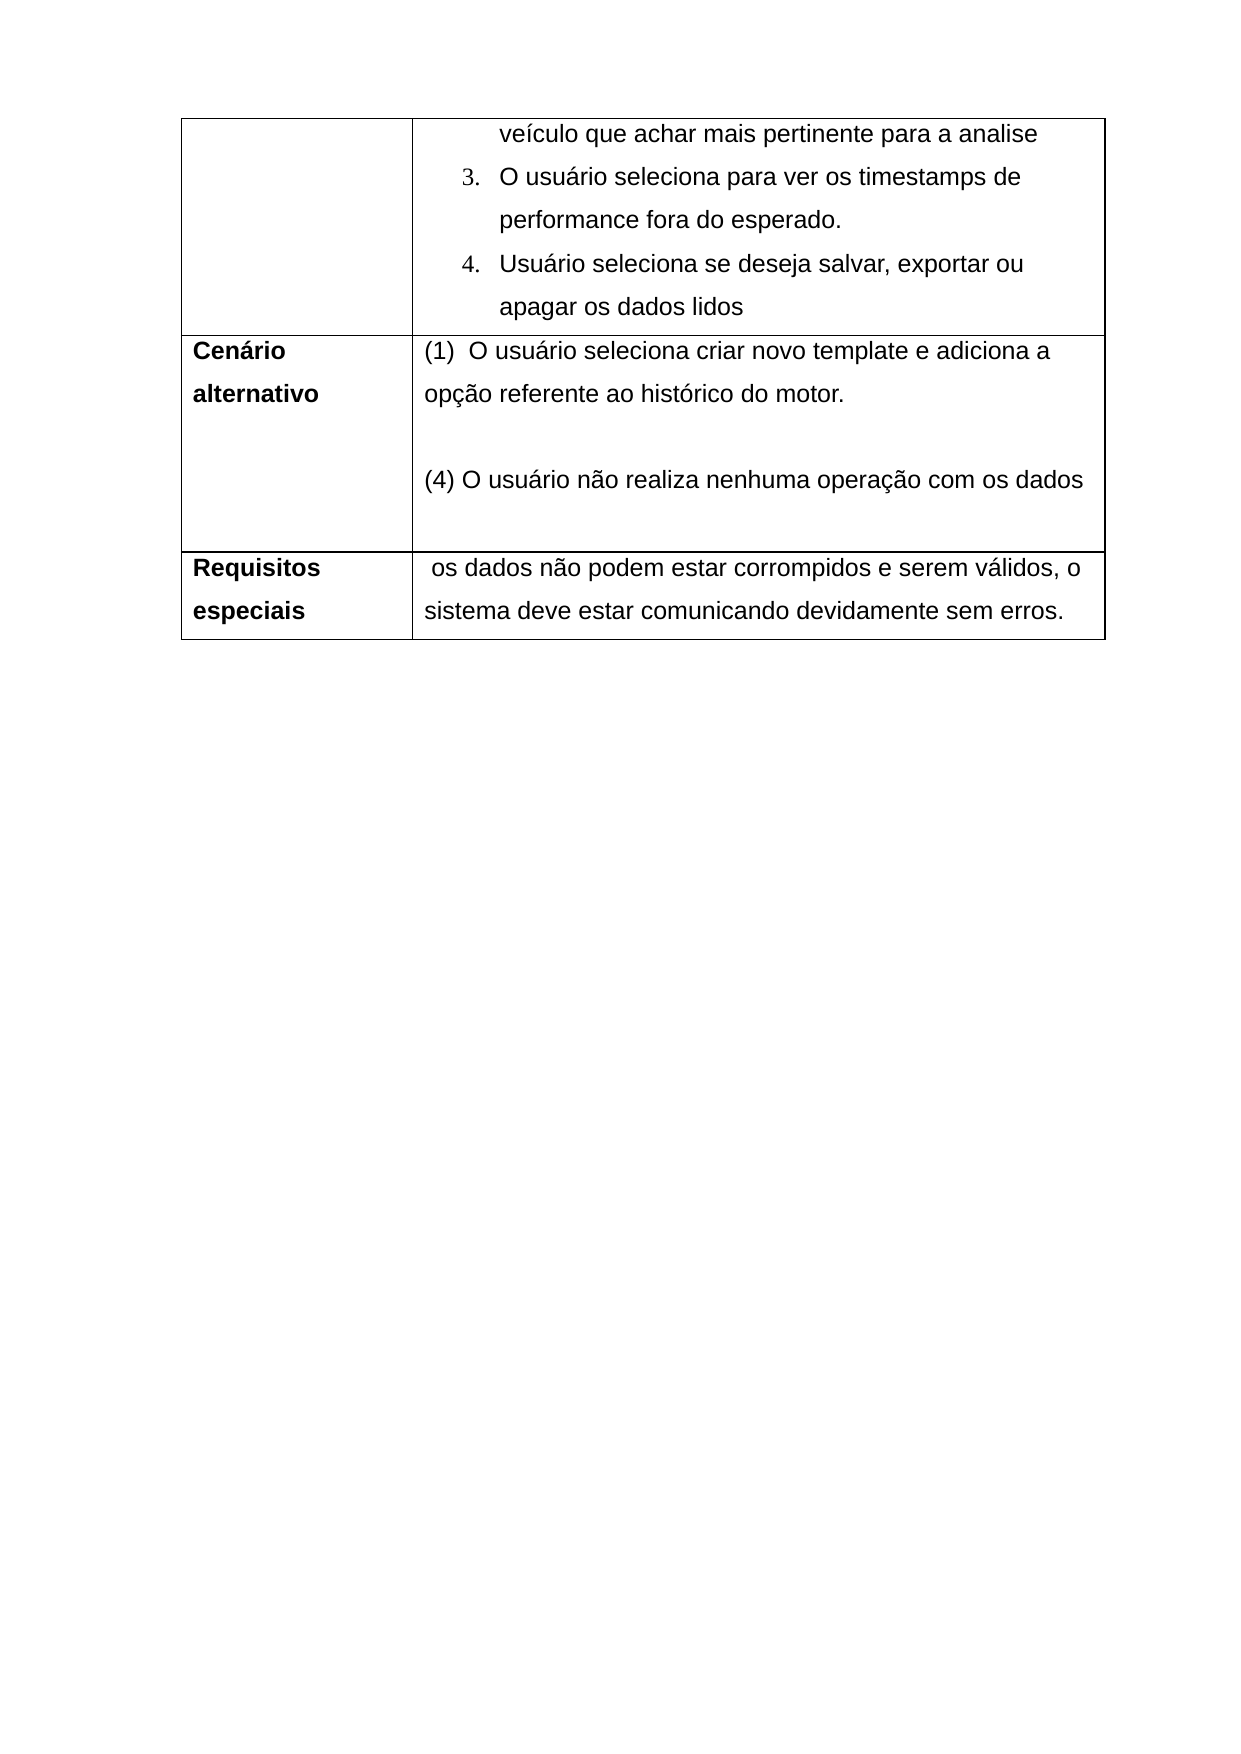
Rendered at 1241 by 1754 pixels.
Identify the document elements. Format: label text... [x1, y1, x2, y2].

table_cell veículo que achar mais pertinente para a analise O usuário seleciona para ver os timestamps de performance fora do esperado. Usuário seleciona se deseja salvar, exportar ou apagar os dados lidos [413, 119, 1104, 335]
table_cell (1) O usuário seleciona criar novo template e adiciona a opção referente ao histórico do motor. (4) O usuário não realiza nenhuma operação com os dados [413, 336, 1104, 551]
table_cell os dados não podem estar corrompidos e serem válidos, o sistema deve estar comunicando devidamente sem erros. [413, 553, 1104, 639]
table_cell Requisitos especiais [182, 553, 412, 639]
table_cell Cenário alternativo [182, 336, 412, 551]
table_cell [182, 119, 412, 335]
